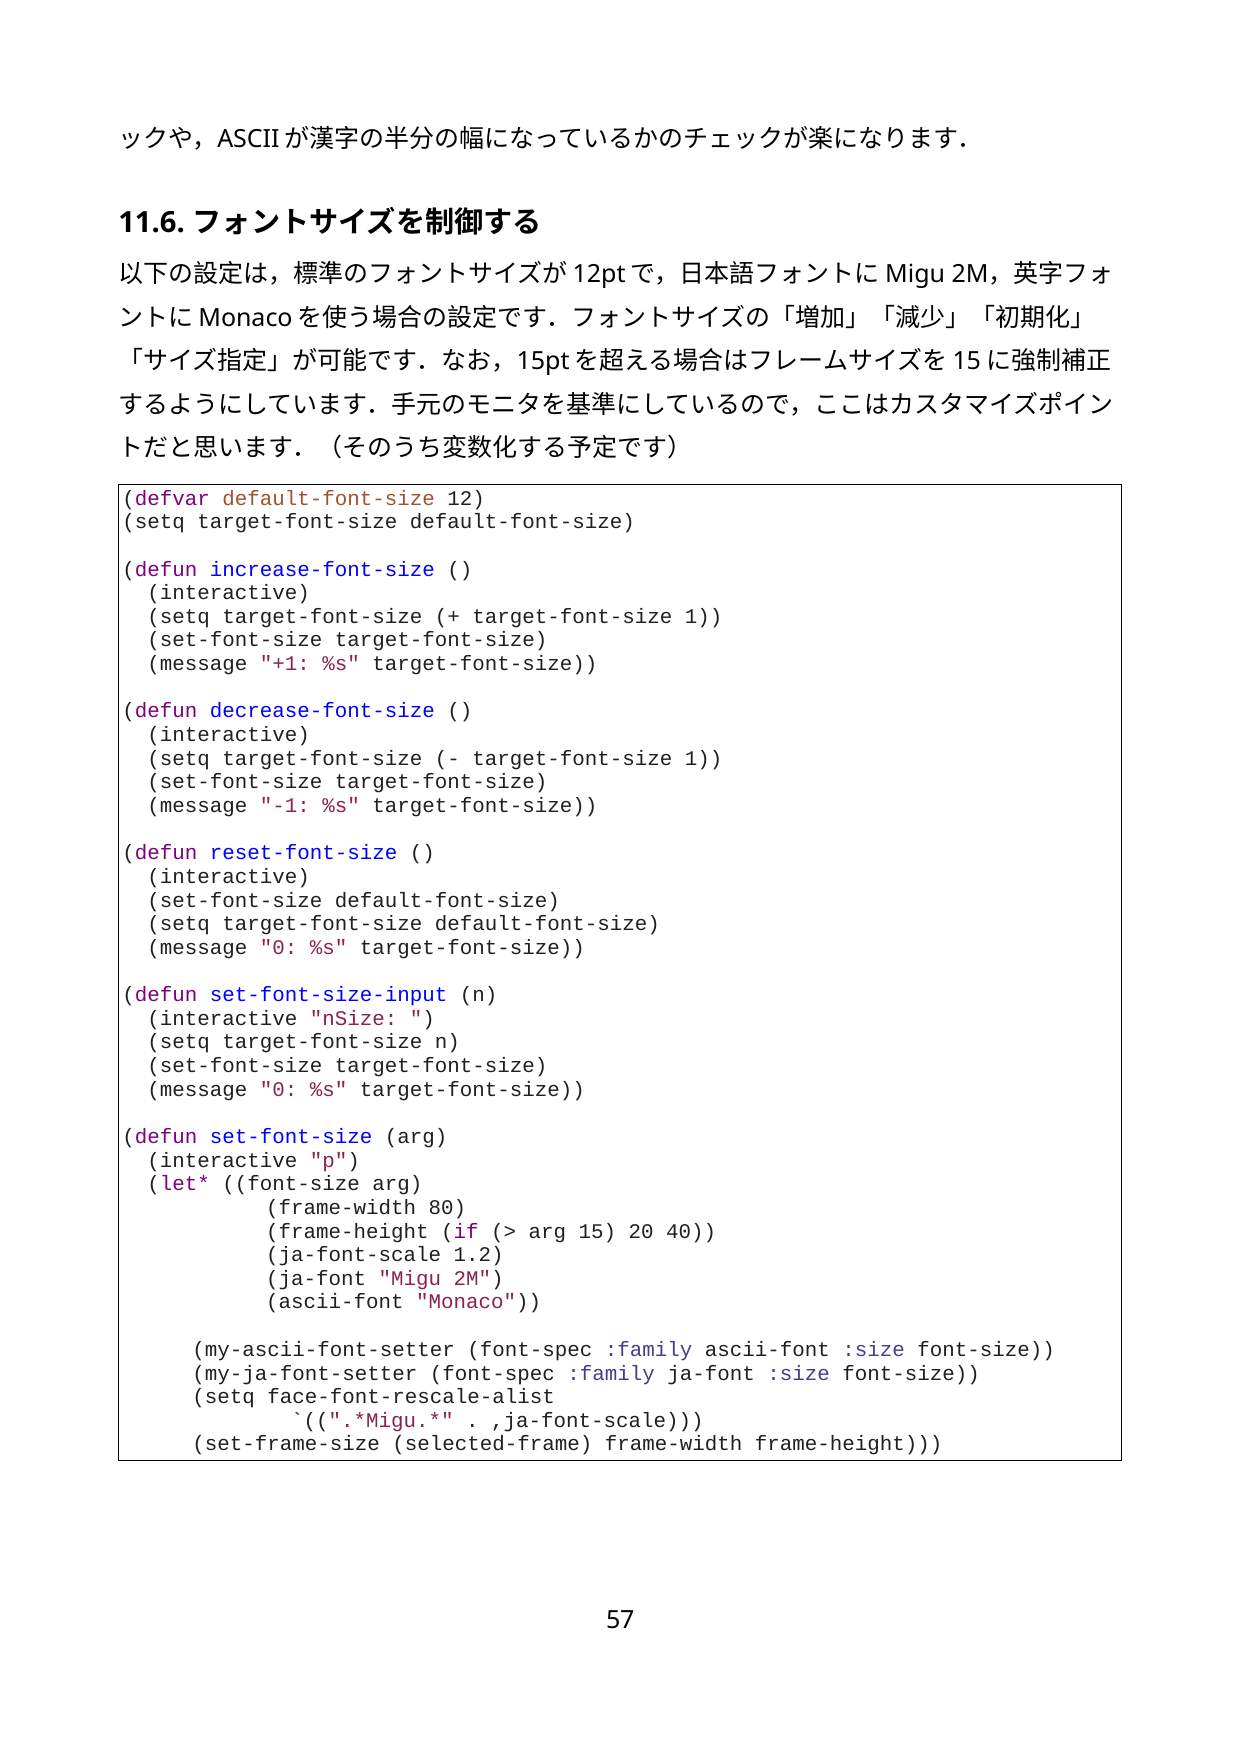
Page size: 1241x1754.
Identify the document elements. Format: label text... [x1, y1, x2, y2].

text (defun reset-font-size () [119, 838, 1121, 862]
text (interactive) [119, 862, 1121, 886]
text (defvar default-font-size 12) [119, 485, 1121, 507]
text (message "+1: %s" target-font-size)) [119, 649, 1121, 673]
text (my-ascii-font-setter (font-spec :family ascii-font :size font-size)) [119, 1335, 1121, 1358]
text ックや，ASCIIが漢字の半分の幅になっているかのチェックが楽になります． [118, 118, 1122, 154]
text (set-font-size default-font-size) [119, 886, 1121, 909]
text (ja-font-scale 1.2) [119, 1240, 1121, 1264]
text (set-frame-size (selected-frame) frame-width frame-height))) [119, 1429, 1121, 1460]
text (message "-1: %s" target-font-size)) [119, 791, 1121, 815]
text (set-font-size target-font-size) [119, 1051, 1121, 1075]
text (frame-width 80) [119, 1193, 1121, 1217]
text (defun decrease-font-size () [119, 696, 1121, 720]
text (interactive) [119, 578, 1121, 602]
text (my-ja-font-setter (font-spec :family ja-font :size font-size)) [119, 1358, 1121, 1382]
text (ascii-font "Monaco")) [119, 1288, 1121, 1311]
text 以下の設定は，標準のフォントサイズが12ptで，日本語フォントに Migu 2M，英字フォントにMonacoを使う場合の設定です．フォントサイズの「増加」「減少」「初期化」「サイズ指定」が可能です．なお，15ptを超える場合はフレームサイズを15に強制補正するようにしています．手元のモニタを基準にしているので，ここはカスタマイズポイントだと思います．（そのうち変数化する予定です） [118, 254, 1122, 464]
text (setq target-font-size (- target-font-size 1)) [119, 744, 1121, 767]
text (set-font-size target-font-size) [119, 626, 1121, 649]
text (defun set-font-size (arg) [119, 1122, 1121, 1146]
text (interactive) [119, 720, 1121, 744]
text (setq face-font-rescale-alist [119, 1382, 1121, 1406]
text (set-font-size target-font-size) [119, 767, 1121, 791]
text (defun set-font-size-input (n) [119, 980, 1121, 1004]
text (message "0: %s" target-font-size)) [119, 933, 1121, 957]
text `((".*Migu.*" . ,ja-font-scale))) [119, 1406, 1121, 1429]
text (let* ((font-size arg) [119, 1169, 1121, 1193]
text (ja-font "Migu 2M") [119, 1264, 1121, 1288]
text (setq target-font-size default-font-size) [119, 909, 1121, 933]
subtitle フォントサイズを制御する [118, 199, 1122, 241]
text (setq target-font-size (+ target-font-size 1)) [119, 602, 1121, 626]
text (message "0: %s" target-font-size)) [119, 1075, 1121, 1098]
text (frame-height (if (> arg 15) 20 40)) [119, 1217, 1121, 1240]
text (interactive "nSize: ") [119, 1004, 1121, 1027]
text (setq target-font-size default-font-size) [119, 507, 1121, 531]
text (defun increase-font-size () [119, 554, 1121, 578]
text (setq target-font-size n) [119, 1027, 1121, 1051]
text (interactive "p") [119, 1146, 1121, 1169]
